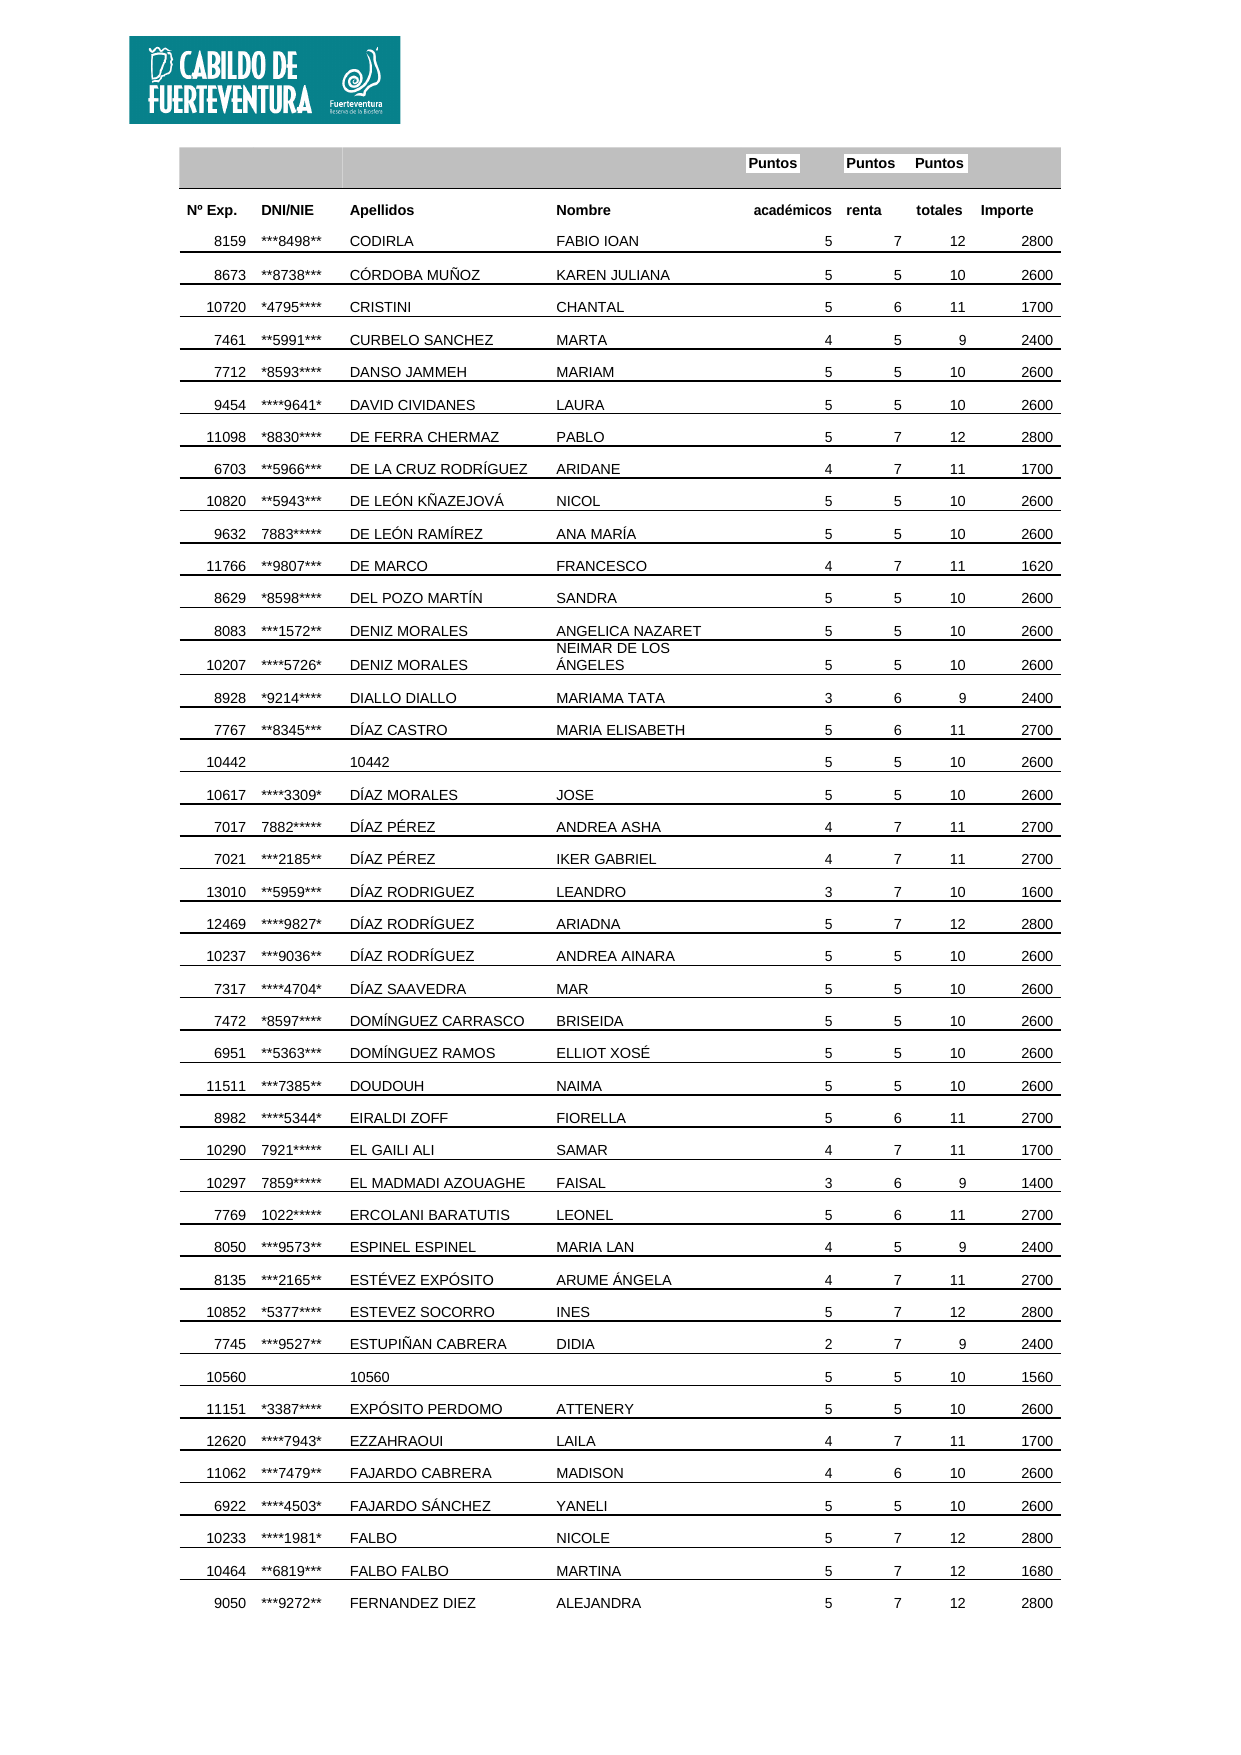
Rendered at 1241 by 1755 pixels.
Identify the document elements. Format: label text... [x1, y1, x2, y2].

table_cell 5 [888, 641, 909, 673]
table_cell 8083 [180, 608, 254, 639]
table_cell 2400 [973, 1225, 1061, 1255]
table_header Nombre FABIO IOAN [542, 207, 725, 251]
table_cell DOMÍNGUEZ CARRASCO [336, 998, 542, 1029]
table_cell 11 [909, 837, 973, 867]
table_cell DANSO JAMMEH [336, 350, 542, 380]
table_cell SAMAR [542, 1128, 725, 1158]
table_cell 11 [909, 1192, 973, 1223]
table_cell 5 [725, 285, 839, 316]
table_cell MARTINA [542, 1548, 725, 1579]
table_cell 12620 [180, 1419, 254, 1449]
table_cell ELLIOT XOSÉ [542, 1031, 725, 1061]
table_cell 6 [888, 675, 909, 706]
table_cell [839, 966, 888, 997]
table_cell 2600 [973, 511, 1061, 542]
table_cell DÍAZ RODRÍGUEZ [336, 902, 542, 932]
table_cell [254, 1354, 336, 1385]
table_cell EXPÓSITO PERDOMO [336, 1386, 542, 1417]
table_cell 3 [725, 1160, 839, 1191]
table_cell *8598**** [254, 576, 336, 607]
table_cell 6951 [180, 1031, 254, 1061]
table_cell 12 [909, 414, 973, 445]
table_cell 1022***** [254, 1192, 336, 1223]
table_cell 5 [888, 1483, 909, 1514]
table_cell 9050 [180, 1580, 254, 1619]
table_cell 9 [909, 1225, 973, 1255]
table_cell 5 [725, 641, 839, 673]
table_cell [839, 511, 888, 542]
table_cell 2600 [973, 966, 1061, 997]
table_cell 11 [909, 285, 973, 316]
table_cell [839, 1160, 888, 1191]
table_cell [254, 740, 336, 771]
table_cell 7 [888, 1290, 909, 1320]
table_cell ***7479** [254, 1451, 336, 1482]
table_cell BRISEIDA [542, 998, 725, 1029]
table_cell [839, 1290, 888, 1320]
table_cell CÓRDOBA MUÑOZ [336, 253, 542, 283]
table_cell KAREN JULIANA [542, 253, 725, 283]
table_cell 6 [888, 285, 909, 316]
table_cell DIDIA [542, 1322, 725, 1352]
table_cell 10 [909, 511, 973, 542]
table_cell **9807*** [254, 544, 336, 574]
table_cell DOUDOUH [336, 1063, 542, 1094]
table_cell 5 [725, 1516, 839, 1546]
table_cell 7 [888, 1257, 909, 1288]
table_cell 5 [725, 708, 839, 738]
table_cell NAIMA [542, 1063, 725, 1094]
table_cell 4 [725, 317, 839, 348]
table_cell 5 [888, 253, 909, 283]
table_cell 2600 [973, 998, 1061, 1029]
table_cell 6 [888, 708, 909, 738]
table_cell [839, 253, 888, 283]
table_cell DAVID CIVIDANES [336, 382, 542, 413]
table_cell LEANDRO [542, 869, 725, 900]
table_cell ARUME ÁNGELA [542, 1257, 725, 1288]
table_cell ARIDANE [542, 447, 725, 477]
table_cell 10 [909, 382, 973, 413]
table_cell 10 [909, 934, 973, 964]
table_header totales 12 [909, 207, 973, 251]
table_cell MARTA [542, 317, 725, 348]
table_cell DÍAZ RODRÍGUEZ [336, 934, 542, 964]
table_cell 1700 [973, 285, 1061, 316]
table_cell ANGELICA NAZARET [542, 608, 725, 639]
table_cell DE LEÓN KÑAZEJOVÁ [336, 479, 542, 509]
table_cell DE FERRA CHERMAZ [336, 414, 542, 445]
table_cell ****4503* [254, 1483, 336, 1514]
table_cell EZZAHRAOUI [336, 1419, 542, 1449]
table_cell MARIAMA TATA [542, 675, 725, 706]
table_cell ESTUPIÑAN CABRERA [336, 1322, 542, 1352]
table_cell CHANTAL [542, 285, 725, 316]
table_cell 7 [888, 1580, 909, 1619]
table_cell 5 [888, 382, 909, 413]
table_cell *4795**** [254, 285, 336, 316]
table_cell ***9036** [254, 934, 336, 964]
table_cell YANELI [542, 1483, 725, 1514]
table_cell 10 [909, 608, 973, 639]
table_cell 11 [909, 805, 973, 835]
table_cell 2800 [973, 1580, 1061, 1619]
table_cell **5959*** [254, 869, 336, 900]
table_cell DEL POZO MARTÍN [336, 576, 542, 607]
table_cell 2700 [973, 837, 1061, 867]
table_cell 9454 [180, 382, 254, 413]
table_cell 2 [725, 1322, 839, 1352]
table_cell [839, 608, 888, 639]
table_cell 2600 [973, 576, 1061, 607]
table_cell 2600 [973, 253, 1061, 283]
table_cell ANDREA AINARA [542, 934, 725, 964]
table_cell [839, 544, 888, 574]
table_cell EIRALDI ZOFF [336, 1096, 542, 1126]
table_cell 8673 [180, 253, 254, 283]
table_cell **5991*** [254, 317, 336, 348]
table_cell [839, 641, 888, 673]
table_cell FAJARDO SÁNCHEZ [336, 1483, 542, 1514]
table_cell 8050 [180, 1225, 254, 1255]
table_cell [839, 1322, 888, 1352]
table_cell 5 [888, 934, 909, 964]
table_cell 10 [909, 576, 973, 607]
table_cell [839, 1580, 888, 1619]
table_cell 5 [725, 576, 839, 607]
table_cell IKER GABRIEL [542, 837, 725, 867]
table_cell EL GAILI ALI [336, 1128, 542, 1158]
table_cell ***9527** [254, 1322, 336, 1352]
table_cell 8928 [180, 675, 254, 706]
table_cell 6703 [180, 447, 254, 477]
table_cell DÍAZ RODRIGUEZ [336, 869, 542, 900]
table_cell 10852 [180, 1290, 254, 1320]
table_cell ALEJANDRA [542, 1580, 725, 1619]
table_cell 2700 [973, 708, 1061, 738]
table_cell 4 [725, 1257, 839, 1288]
table_cell **5363*** [254, 1031, 336, 1061]
table_cell ANA MARÍA [542, 511, 725, 542]
table_cell 5 [725, 772, 839, 803]
table_cell 10237 [180, 934, 254, 964]
table_cell NICOL [542, 479, 725, 509]
table_cell [839, 576, 888, 607]
table_header renta [839, 207, 888, 251]
table_cell 2700 [973, 1257, 1061, 1288]
table_cell [839, 1419, 888, 1449]
table_cell 4 [725, 1419, 839, 1449]
table_cell ***9272** [254, 1580, 336, 1619]
table_cell DÍAZ PÉREZ [336, 837, 542, 867]
table_cell 5 [725, 1354, 839, 1385]
table_cell INES [542, 1290, 725, 1320]
table_cell 2600 [973, 1063, 1061, 1094]
table_cell 6 [888, 1451, 909, 1482]
table_cell [839, 1386, 888, 1417]
table_cell [839, 317, 888, 348]
table_cell *3387**** [254, 1386, 336, 1417]
table_cell ****5344* [254, 1096, 336, 1126]
table_cell 10 [909, 1354, 973, 1385]
table_cell [839, 1483, 888, 1514]
table_cell 2600 [973, 382, 1061, 413]
table_cell 13010 [180, 869, 254, 900]
table_cell 10233 [180, 1516, 254, 1546]
table_cell 2800 [973, 902, 1061, 932]
table_cell ****4704* [254, 966, 336, 997]
table_cell 10617 [180, 772, 254, 803]
table_cell 2400 [973, 317, 1061, 348]
table_cell ESTEVEZ SOCORRO [336, 1290, 542, 1320]
table_cell 1560 [973, 1354, 1061, 1385]
table_cell 6 [888, 1096, 909, 1126]
table_cell 4 [725, 1225, 839, 1255]
table_cell [839, 1516, 888, 1546]
table_header Importe 2800 [973, 207, 1061, 251]
table_cell ATTENERY [542, 1386, 725, 1417]
table_cell 10 [909, 350, 973, 380]
table_cell 2400 [973, 1322, 1061, 1352]
table_cell 2800 [973, 414, 1061, 445]
table_cell 5 [888, 1354, 909, 1385]
table_cell [839, 869, 888, 900]
table_cell [839, 1225, 888, 1255]
table_cell DENIZ MORALES [336, 641, 542, 673]
table_cell 9 [909, 1322, 973, 1352]
table_cell [839, 998, 888, 1029]
table_cell 10720 [180, 285, 254, 316]
table_cell 1600 [973, 869, 1061, 900]
table_cell [839, 479, 888, 509]
table_cell 10 [909, 253, 973, 283]
table_cell [839, 772, 888, 803]
table_cell 9 [909, 1160, 973, 1191]
table_cell 10 [909, 740, 973, 771]
table_cell 10 [909, 966, 973, 997]
table_cell 7317 [180, 966, 254, 997]
table_cell 5 [725, 966, 839, 997]
table_cell ARIADNA [542, 902, 725, 932]
table_cell 11 [909, 544, 973, 574]
table_cell [839, 934, 888, 964]
table_cell 4 [725, 1128, 839, 1158]
table_cell FAJARDO CABRERA [336, 1451, 542, 1482]
table_cell DOMÍNGUEZ RAMOS [336, 1031, 542, 1061]
table_cell LAILA [542, 1419, 725, 1449]
table_cell 5 [888, 1386, 909, 1417]
table_cell 2600 [973, 641, 1061, 673]
table_cell [839, 805, 888, 835]
table_cell ***2185** [254, 837, 336, 867]
table_cell 5 [725, 382, 839, 413]
table_cell 6 [888, 1192, 909, 1223]
table_cell [542, 1354, 725, 1385]
table_cell ***2165** [254, 1257, 336, 1288]
table_header 7 [888, 207, 909, 251]
table_cell **6819*** [254, 1548, 336, 1579]
table_cell 10 [909, 641, 973, 673]
table_cell **8345*** [254, 708, 336, 738]
table_cell 5 [725, 1548, 839, 1579]
table_cell 7021 [180, 837, 254, 867]
table_cell 10290 [180, 1128, 254, 1158]
table_cell 10297 [180, 1160, 254, 1191]
table_cell 5 [888, 576, 909, 607]
table_cell 2700 [973, 805, 1061, 835]
table_cell 5 [888, 317, 909, 348]
table_cell [839, 1063, 888, 1094]
table_cell 5 [888, 1063, 909, 1094]
table_cell 2400 [973, 675, 1061, 706]
table_cell [839, 740, 888, 771]
table_cell ****9641* [254, 382, 336, 413]
table_cell 10820 [180, 479, 254, 509]
table_cell ESTÉVEZ EXPÓSITO [336, 1257, 542, 1288]
table_cell 11 [909, 1096, 973, 1126]
table_cell LAURA [542, 382, 725, 413]
table_cell MADISON [542, 1451, 725, 1482]
table_cell [839, 675, 888, 706]
table_cell 11151 [180, 1386, 254, 1417]
table_cell 7017 [180, 805, 254, 835]
table_cell 7767 [180, 708, 254, 738]
table_cell 2600 [973, 1031, 1061, 1061]
table_cell 9 [909, 675, 973, 706]
table_cell 11511 [180, 1063, 254, 1094]
table_cell DE LEÓN RAMÍREZ [336, 511, 542, 542]
table_cell 10 [909, 1386, 973, 1417]
table_cell MAR [542, 966, 725, 997]
table_cell 5 [725, 253, 839, 283]
table_cell PABLO [542, 414, 725, 445]
table_cell 10 [909, 479, 973, 509]
table_cell [839, 1192, 888, 1223]
table_cell [839, 1128, 888, 1158]
table_cell 1400 [973, 1160, 1061, 1191]
table_cell 8982 [180, 1096, 254, 1126]
table_cell 11062 [180, 1451, 254, 1482]
table_cell 8629 [180, 576, 254, 607]
table_cell [839, 382, 888, 413]
table_cell SANDRA [542, 576, 725, 607]
table_cell **8738*** [254, 253, 336, 283]
table_cell 9632 [180, 511, 254, 542]
table_cell 10 [909, 1063, 973, 1094]
table_cell 7 [888, 544, 909, 574]
table_cell FRANCESCO [542, 544, 725, 574]
table_cell 10464 [180, 1548, 254, 1579]
table_cell 7 [888, 1322, 909, 1352]
table_cell *8830**** [254, 414, 336, 445]
table_cell 7472 [180, 998, 254, 1029]
table_cell ERCOLANI BARATUTIS [336, 1192, 542, 1223]
table_cell 7 [888, 414, 909, 445]
table_cell 11 [909, 447, 973, 477]
table_cell 4 [725, 544, 839, 574]
table_cell [839, 1031, 888, 1061]
table_cell ****3309* [254, 772, 336, 803]
table_cell 5 [888, 772, 909, 803]
table_cell [839, 837, 888, 867]
table_cell NICOLE [542, 1516, 725, 1546]
table_cell 10442 [180, 740, 254, 771]
table_cell 10560 [180, 1354, 254, 1385]
table_cell ***1572** [254, 608, 336, 639]
table_cell 2600 [973, 608, 1061, 639]
table_cell 5 [725, 902, 839, 932]
table_header DNI/NIE ***8498** [254, 207, 336, 251]
table_cell NEIMAR DE LOS ÁNGELES [542, 641, 725, 673]
table_cell 10 [909, 1451, 973, 1482]
table_cell 1700 [973, 1128, 1061, 1158]
table_cell 12 [909, 1580, 973, 1619]
table_cell 5 [725, 740, 839, 771]
table_cell 5 [888, 998, 909, 1029]
table_cell 2800 [973, 1290, 1061, 1320]
table_cell 5 [725, 1386, 839, 1417]
table_cell 5 [888, 1031, 909, 1061]
table_cell DÍAZ SAAVEDRA [336, 966, 542, 997]
table_cell 12 [909, 1290, 973, 1320]
table_cell 5 [725, 511, 839, 542]
table_cell 2600 [973, 772, 1061, 803]
table_cell ****1981* [254, 1516, 336, 1546]
table_cell 10 [909, 1031, 973, 1061]
table_cell 2600 [973, 350, 1061, 380]
table_cell ****5726* [254, 641, 336, 673]
table_cell 1680 [973, 1548, 1061, 1579]
table_cell 3 [725, 675, 839, 706]
table_cell MARIA LAN [542, 1225, 725, 1255]
table_cell 5 [725, 1580, 839, 1619]
table_cell 7712 [180, 350, 254, 380]
table_cell 10207 [180, 641, 254, 673]
table_cell 7 [888, 837, 909, 867]
table_cell 2600 [973, 934, 1061, 964]
table_cell 5 [725, 479, 839, 509]
table_cell 5 [725, 608, 839, 639]
table_cell EL MADMADI AZOUAGHE [336, 1160, 542, 1191]
table_cell [839, 1096, 888, 1126]
table_cell 7745 [180, 1322, 254, 1352]
table_cell **5943*** [254, 479, 336, 509]
table_cell 4 [725, 1451, 839, 1482]
table_cell 12469 [180, 902, 254, 932]
table_cell 6 [888, 1160, 909, 1191]
table_cell FERNANDEZ DIEZ [336, 1580, 542, 1619]
table_cell 5 [725, 350, 839, 380]
table_cell 7859***** [254, 1160, 336, 1191]
table_cell 12 [909, 1548, 973, 1579]
table_cell CURBELO SANCHEZ [336, 317, 542, 348]
table_cell [839, 1354, 888, 1385]
table_cell 10 [909, 869, 973, 900]
table_cell 1700 [973, 1419, 1061, 1449]
table_cell **5966*** [254, 447, 336, 477]
table_cell 3 [725, 869, 839, 900]
table_cell FALBO [336, 1516, 542, 1546]
table_cell [542, 740, 725, 771]
table_cell 5 [888, 350, 909, 380]
table_cell 7 [888, 902, 909, 932]
table_cell 1700 [973, 447, 1061, 477]
table_cell MARIA ELISABETH [542, 708, 725, 738]
table_cell MARIAM [542, 350, 725, 380]
table_cell 7461 [180, 317, 254, 348]
table_cell LEONEL [542, 1192, 725, 1223]
table_cell 4 [725, 837, 839, 867]
table_cell 5 [725, 1031, 839, 1061]
table_cell 5 [888, 511, 909, 542]
table_cell 11766 [180, 544, 254, 574]
table_cell ***7385** [254, 1063, 336, 1094]
table_header académicos 5 [725, 207, 839, 251]
table_cell 5 [725, 1192, 839, 1223]
table_cell 7 [888, 1548, 909, 1579]
table_cell DÍAZ MORALES [336, 772, 542, 803]
table_cell 4 [725, 805, 839, 835]
table_cell DE LA CRUZ RODRÍGUEZ [336, 447, 542, 477]
table_cell 12 [909, 902, 973, 932]
table_cell CRISTINI [336, 285, 542, 316]
table_cell 10 [909, 1483, 973, 1514]
table_cell 6922 [180, 1483, 254, 1514]
table_cell [839, 902, 888, 932]
table_cell [839, 285, 888, 316]
table_cell 5 [888, 479, 909, 509]
table_cell ****9827* [254, 902, 336, 932]
table_cell 10442 [336, 740, 542, 771]
table_cell ****7943* [254, 1419, 336, 1449]
table_cell 7882***** [254, 805, 336, 835]
table_cell 2700 [973, 1096, 1061, 1126]
table_cell 5 [725, 1096, 839, 1126]
table_cell *8593**** [254, 350, 336, 380]
table_cell 7 [888, 869, 909, 900]
table_cell JOSE [542, 772, 725, 803]
table_cell 2600 [973, 1386, 1061, 1417]
table_cell 10560 [336, 1354, 542, 1385]
table_cell 7 [888, 447, 909, 477]
table_cell [839, 350, 888, 380]
table_cell 11 [909, 1128, 973, 1158]
table_cell 11 [909, 1257, 973, 1288]
table_cell 5 [725, 1290, 839, 1320]
table_cell FAISAL [542, 1160, 725, 1191]
table_cell 2600 [973, 479, 1061, 509]
table_cell 7883***** [254, 511, 336, 542]
table_cell ESPINEL ESPINEL [336, 1225, 542, 1255]
table_cell ANDREA ASHA [542, 805, 725, 835]
table_cell 2600 [973, 1483, 1061, 1514]
table_cell 2600 [973, 1451, 1061, 1482]
table_cell 5 [725, 1063, 839, 1094]
table_cell 1620 [973, 544, 1061, 574]
table_cell *8597**** [254, 998, 336, 1029]
table_cell 5 [888, 608, 909, 639]
table_cell 2700 [973, 1192, 1061, 1223]
table_cell ***9573** [254, 1225, 336, 1255]
table_cell DÍAZ CASTRO [336, 708, 542, 738]
table_cell 12 [909, 1516, 973, 1546]
table_cell 5 [888, 1225, 909, 1255]
table_cell 7921***** [254, 1128, 336, 1158]
table_cell 7 [888, 1419, 909, 1449]
table_cell 4 [725, 447, 839, 477]
table_cell FIORELLA [542, 1096, 725, 1126]
table_cell *9214**** [254, 675, 336, 706]
table_cell DÍAZ PÉREZ [336, 805, 542, 835]
table_cell [839, 1548, 888, 1579]
table_cell 7769 [180, 1192, 254, 1223]
table_cell FALBO FALBO [336, 1548, 542, 1579]
table_header Nº Exp. 8159 [180, 207, 254, 251]
table_cell 10 [909, 772, 973, 803]
table_cell *5377**** [254, 1290, 336, 1320]
table_cell [839, 1257, 888, 1288]
table_cell 2600 [973, 740, 1061, 771]
table_cell 5 [725, 998, 839, 1029]
table_cell [839, 1451, 888, 1482]
table_cell 11 [909, 1419, 973, 1449]
table_cell [839, 414, 888, 445]
table_cell 5 [888, 966, 909, 997]
table_cell DENIZ MORALES [336, 608, 542, 639]
table_cell 8135 [180, 1257, 254, 1288]
table_cell 2800 [973, 1516, 1061, 1546]
table_cell 11 [909, 708, 973, 738]
table_cell 5 [725, 934, 839, 964]
table_cell 5 [888, 740, 909, 771]
table_cell DE MARCO [336, 544, 542, 574]
table_cell 5 [725, 414, 839, 445]
table_cell 7 [888, 1128, 909, 1158]
table_cell DIALLO DIALLO [336, 675, 542, 706]
table_cell 5 [725, 1483, 839, 1514]
table_header Apellidos CODIRLA [336, 207, 542, 251]
table_cell 10 [909, 998, 973, 1029]
table_cell 7 [888, 805, 909, 835]
table_cell 9 [909, 317, 973, 348]
table_cell [839, 447, 888, 477]
table_cell [839, 708, 888, 738]
table_cell 7 [888, 1516, 909, 1546]
table_cell 11098 [180, 414, 254, 445]
